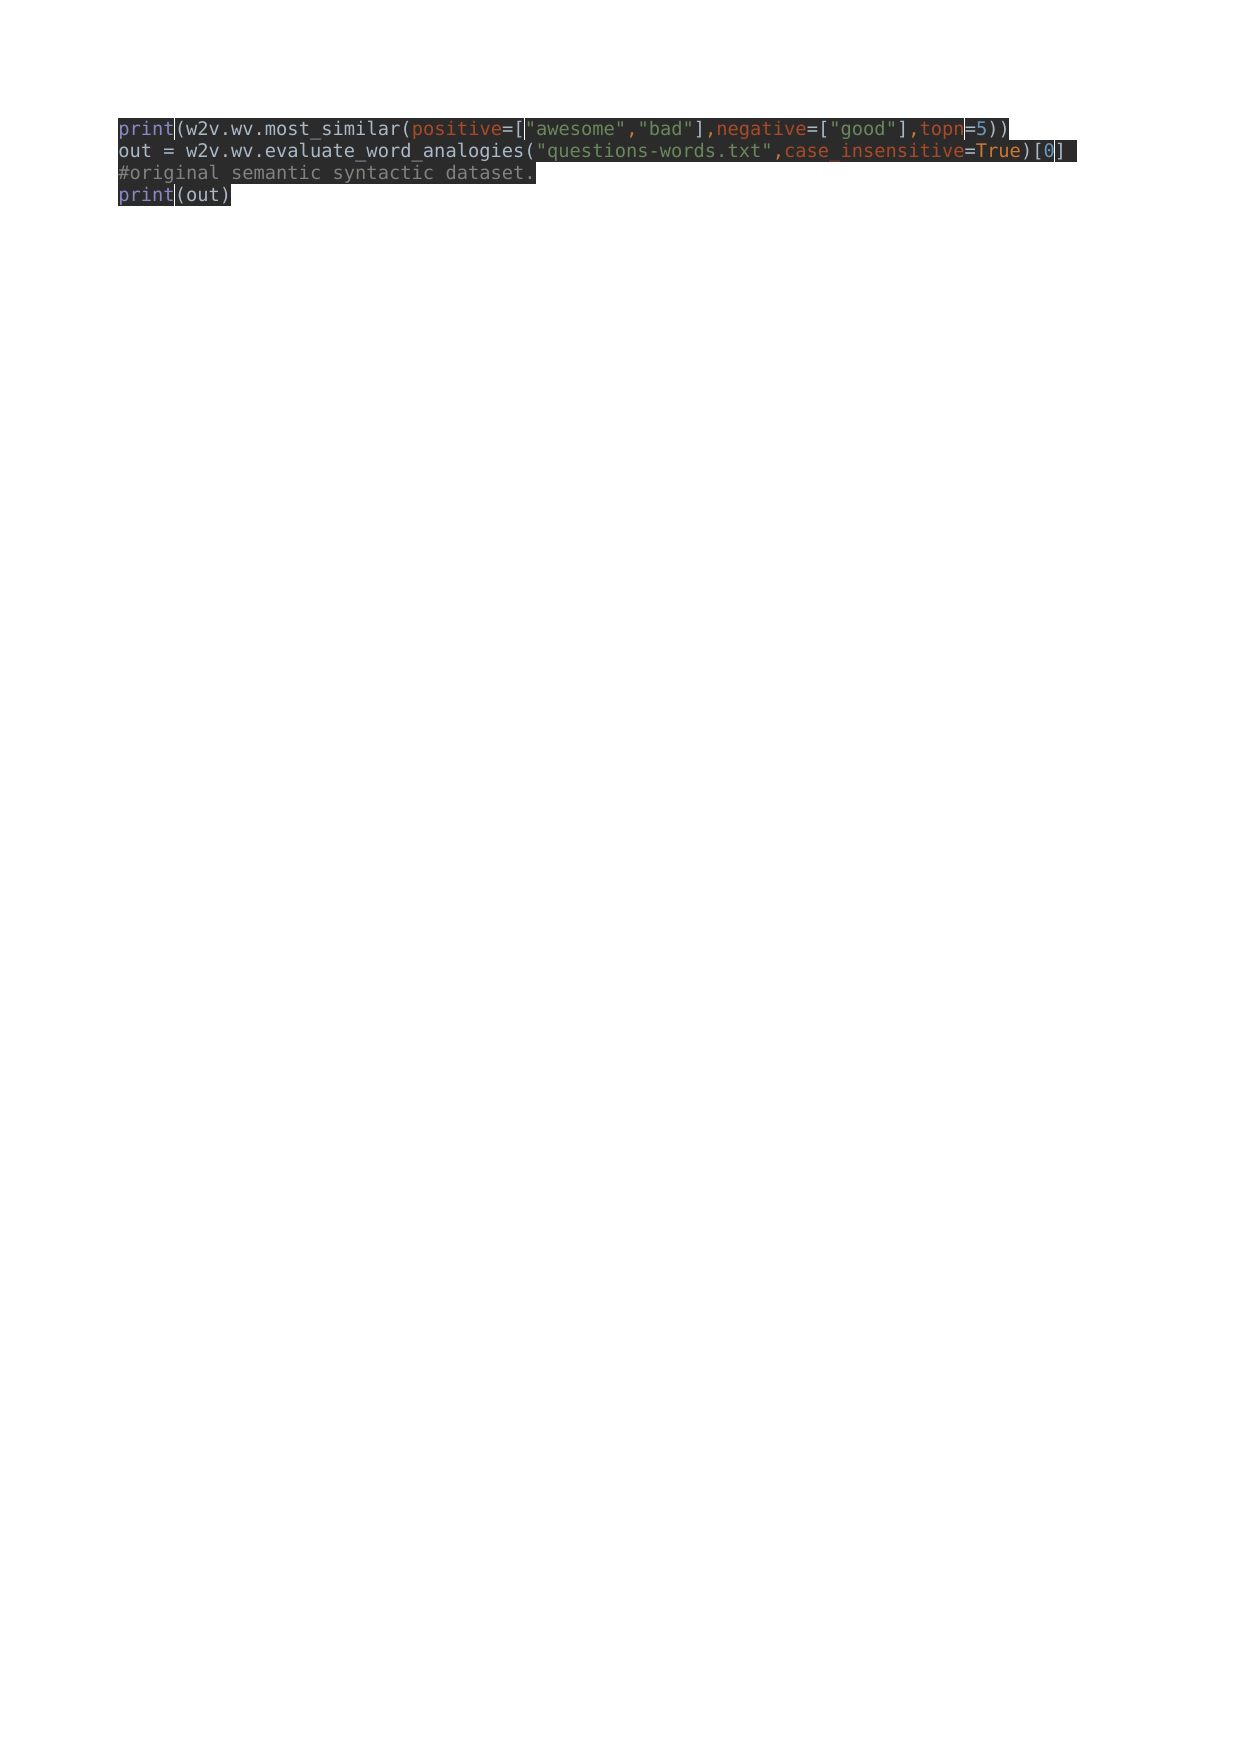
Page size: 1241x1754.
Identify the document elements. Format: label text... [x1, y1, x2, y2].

text print(w2v.wv.most_similar(positive=["awesome","bad"],negative=["good"],topn=5)) [118, 118, 1122, 140]
text out = w2v.wv.evaluate_word_analogies("questions-words.txt",case_insensitive=True)[0] #original semantic syntactic dataset. [118, 140, 1122, 184]
text print(out) [118, 184, 1122, 206]
